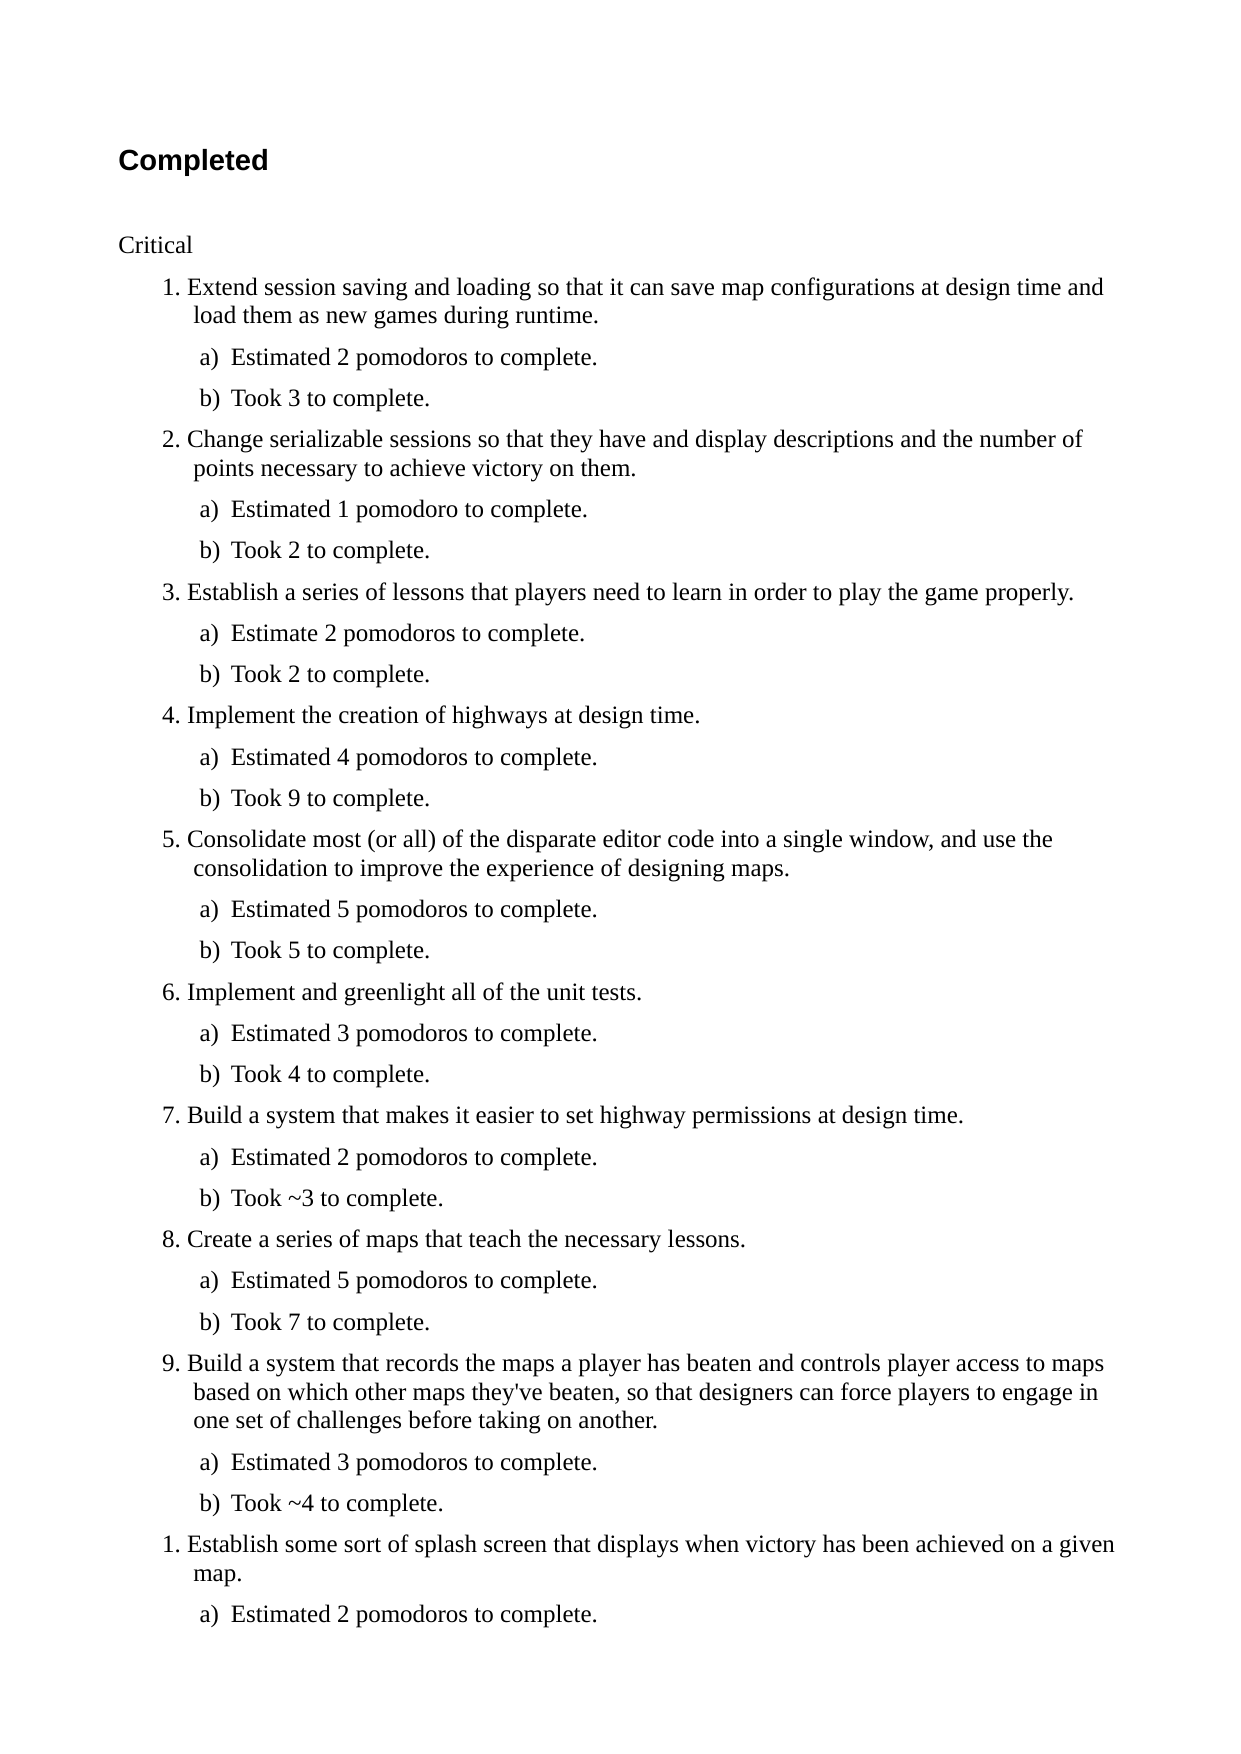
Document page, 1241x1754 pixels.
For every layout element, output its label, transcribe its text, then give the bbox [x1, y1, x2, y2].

list Estimated 1 pomodoro to complete. [193, 494, 1122, 523]
list Estimated 3 pomodoros to complete. [193, 1018, 1122, 1047]
list Took 9 to complete. [193, 783, 1122, 812]
list Implement and greenlight all of the unit tests. [156, 977, 1122, 1005]
list Build a system that makes it easier to set highway permissions at design time. [156, 1100, 1122, 1129]
list Build a system that records the maps a player has beaten and controls player access to maps based on which other maps they've beaten, so that designers can force players to engage in one set of challenges before taking on another. [156, 1348, 1122, 1434]
list Estimated 4 pomodoros to complete. [193, 742, 1122, 770]
list Estimated 2 pomodoros to complete. [193, 342, 1122, 370]
list Took ~3 to complete. [193, 1183, 1122, 1212]
list Estimated 3 pomodoros to complete. [193, 1447, 1122, 1475]
list Extend session saving and loading so that it can save map configurations at design time and load them as new games during runtime. [156, 272, 1122, 329]
list Estimated 5 pomodoros to complete. [193, 894, 1122, 923]
list Estimated 2 pomodoros to complete. [193, 1142, 1122, 1170]
subtitle Completed [118, 143, 1122, 177]
list Establish some sort of splash screen that displays when victory has been achieved on a given map. [156, 1529, 1122, 1587]
list Took 2 to complete. [193, 535, 1122, 564]
list Estimate 2 pomodoros to complete. [193, 618, 1122, 647]
list Took ~4 to complete. [193, 1488, 1122, 1517]
list Took 4 to complete. [193, 1059, 1122, 1088]
list Took 2 to complete. [193, 659, 1122, 688]
list Change serializable sessions so that they have and display descriptions and the number of points necessary to achieve victory on them. [156, 424, 1122, 482]
list Took 5 to complete. [193, 935, 1122, 964]
list Estimated 2 pomodoros to complete. [193, 1599, 1122, 1628]
list Took 3 to complete. [193, 383, 1122, 412]
list Establish a series of lessons that players need to learn in order to play the game properly. [156, 577, 1122, 605]
list Took 7 to complete. [193, 1307, 1122, 1335]
list Consolidate most (or all) of the disparate editor code into a single window, and use the consolidation to improve the experience of designing maps. [156, 824, 1122, 882]
list Create a series of maps that teach the necessary lessons. [156, 1224, 1122, 1253]
text Critical [118, 230, 1122, 259]
list Estimated 5 pomodoros to complete. [193, 1265, 1122, 1294]
list Implement the creation of highways at design time. [156, 700, 1122, 729]
